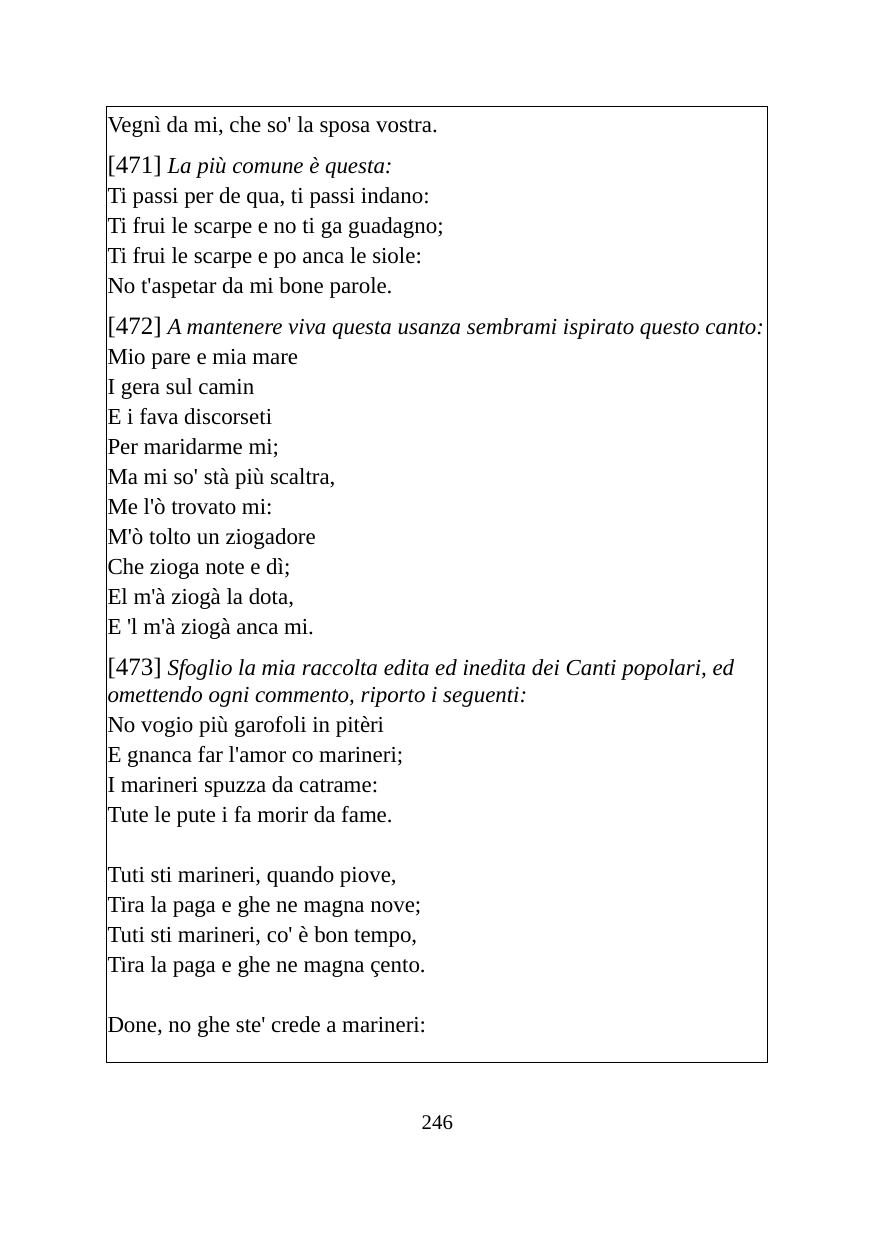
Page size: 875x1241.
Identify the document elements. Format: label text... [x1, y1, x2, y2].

text [473] Sfoglio la mia raccolta edita ed inedita dei Canti popolari, ed omettendo ogni commento, riporto i seguenti: [107, 651, 767, 706]
text [472] A mantenere viva questa usanza sembrami ispirato questo canto: [107, 310, 767, 339]
text Mio pare e mia mare I gera sul camin E i fava discorseti Per maridarme mi; Ma mi so' stà più scaltra, Me l'ò trovato mi: M'ò tolto un ziogadore Che zioga note e dì; El m'à ziogà la dota, E 'l m'à ziogà anca mi. [107, 339, 767, 640]
text Vegnì da mi, che so' la sposa vostra. [107, 107, 767, 137]
text No vogio più garofoli in pitèri E gnanca far l'amor co marineri; I marineri spuzza da catrame: Tute le pute i fa morir da fame. Tuti sti marineri, quando piove, Tira la paga e ghe ne magna nove; Tuti sti marineri, co' è bon tempo, Tira la paga e ghe ne magna çento. Done, no ghe ste' crede a marineri: [107, 706, 767, 1062]
text [471] La più comune è questa: [107, 149, 767, 177]
text Ti passi per de qua, ti passi indano: Ti frui le scarpe e no ti ga guadagno; Ti frui le scarpe e po anca le siole: No t'aspetar da mi bone parole. [107, 177, 767, 298]
